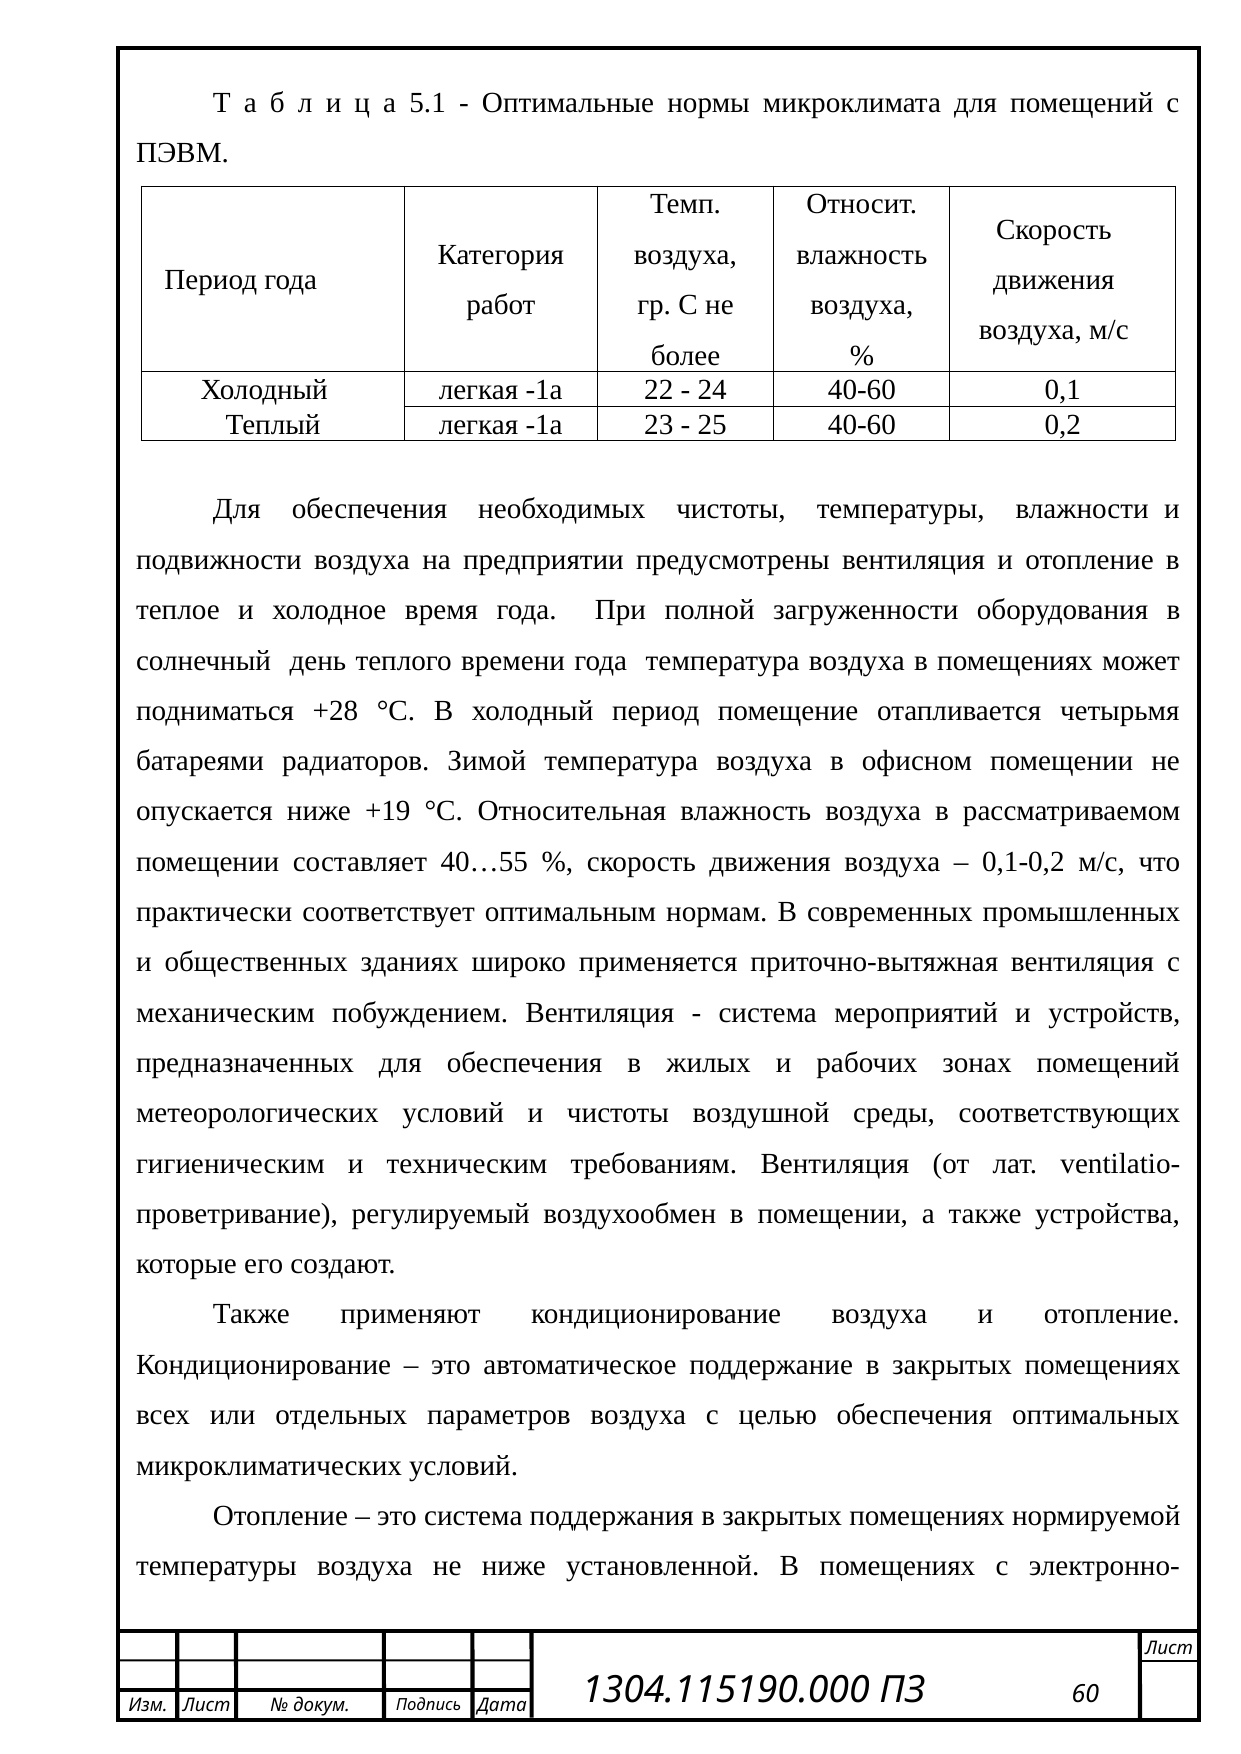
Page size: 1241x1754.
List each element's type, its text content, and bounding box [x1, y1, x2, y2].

text Отопление – это система поддержания в закрытых помещениях нормируемой температуры воздуха не ниже установленной. В помещениях с электронно- [136, 1498, 1181, 1582]
table_cell Теплый [142, 406, 404, 440]
text Для обеспечения необходимых чистоты, температуры, влажности и подвижности воздуха на предприятии предусмотрены вентиляция и отопление в теплое и холодное время года. При полной загруженности оборудования в солнечный день теплого времени года температура воздуха в помещениях может подниматься +28 °С. В холодный период помещение отапливается четырьмя батареями радиаторов. Зимой температура воздуха в офисном помещении не опускается ниже +19 °С. Относительная влажность воздуха в рассматриваемом помещении составляет 40…55 %, скорость движения воздуха – 0,1-0,2 м/с, что практически соответствует оптимальным нормам. В современных промышленных и общественных зданиях широко применяется приточно-вытяжная вентиляция с механическим побуждением. Вентиляция - система мероприятий и устройств, предназначенных для обеспечения в жилых и рабочих зонах помещений метеорологических условий и чистоты воздушной среды, соответствующих гигиеническим и техническим требованиям. Вентиляция (от лат. ventilatio- проветривание), регулируемый воздухообмен в помещении, а также устройства, которые его создают. [136, 492, 1181, 1280]
table_cell 22 - 24 [598, 372, 773, 406]
table_header Скорость движения воздуха, м/с [950, 187, 1175, 371]
table_cell 40-60 [774, 372, 949, 406]
table_cell 23 - 25 [598, 407, 773, 440]
table_header Темп. воздуха, гр. С не более [598, 187, 773, 371]
table_cell 40-60 [774, 407, 949, 440]
text Т а б л и ц а 5.1 - Оптимальные нормы микроклимата для помещений с ПЭВМ. [136, 85, 1181, 169]
table_cell Холодный [142, 372, 404, 406]
text Также применяют кондиционирование воздуха и отопление. Кондиционирование – это автоматическое поддержание в закрытых помещениях всех или отдельных параметров воздуха с целью обеспечения оптимальных микроклиматических условий. [136, 1297, 1181, 1481]
table_header Категория работ [405, 187, 597, 371]
table_header Относит. влажность воздуха, % [774, 187, 949, 371]
table_cell 0,2 [950, 407, 1175, 440]
table_cell 0,1 [950, 372, 1175, 406]
table_cell легкая -1а [405, 372, 597, 406]
table_cell легкая -1а [405, 407, 597, 440]
table_header Период года [142, 187, 404, 371]
